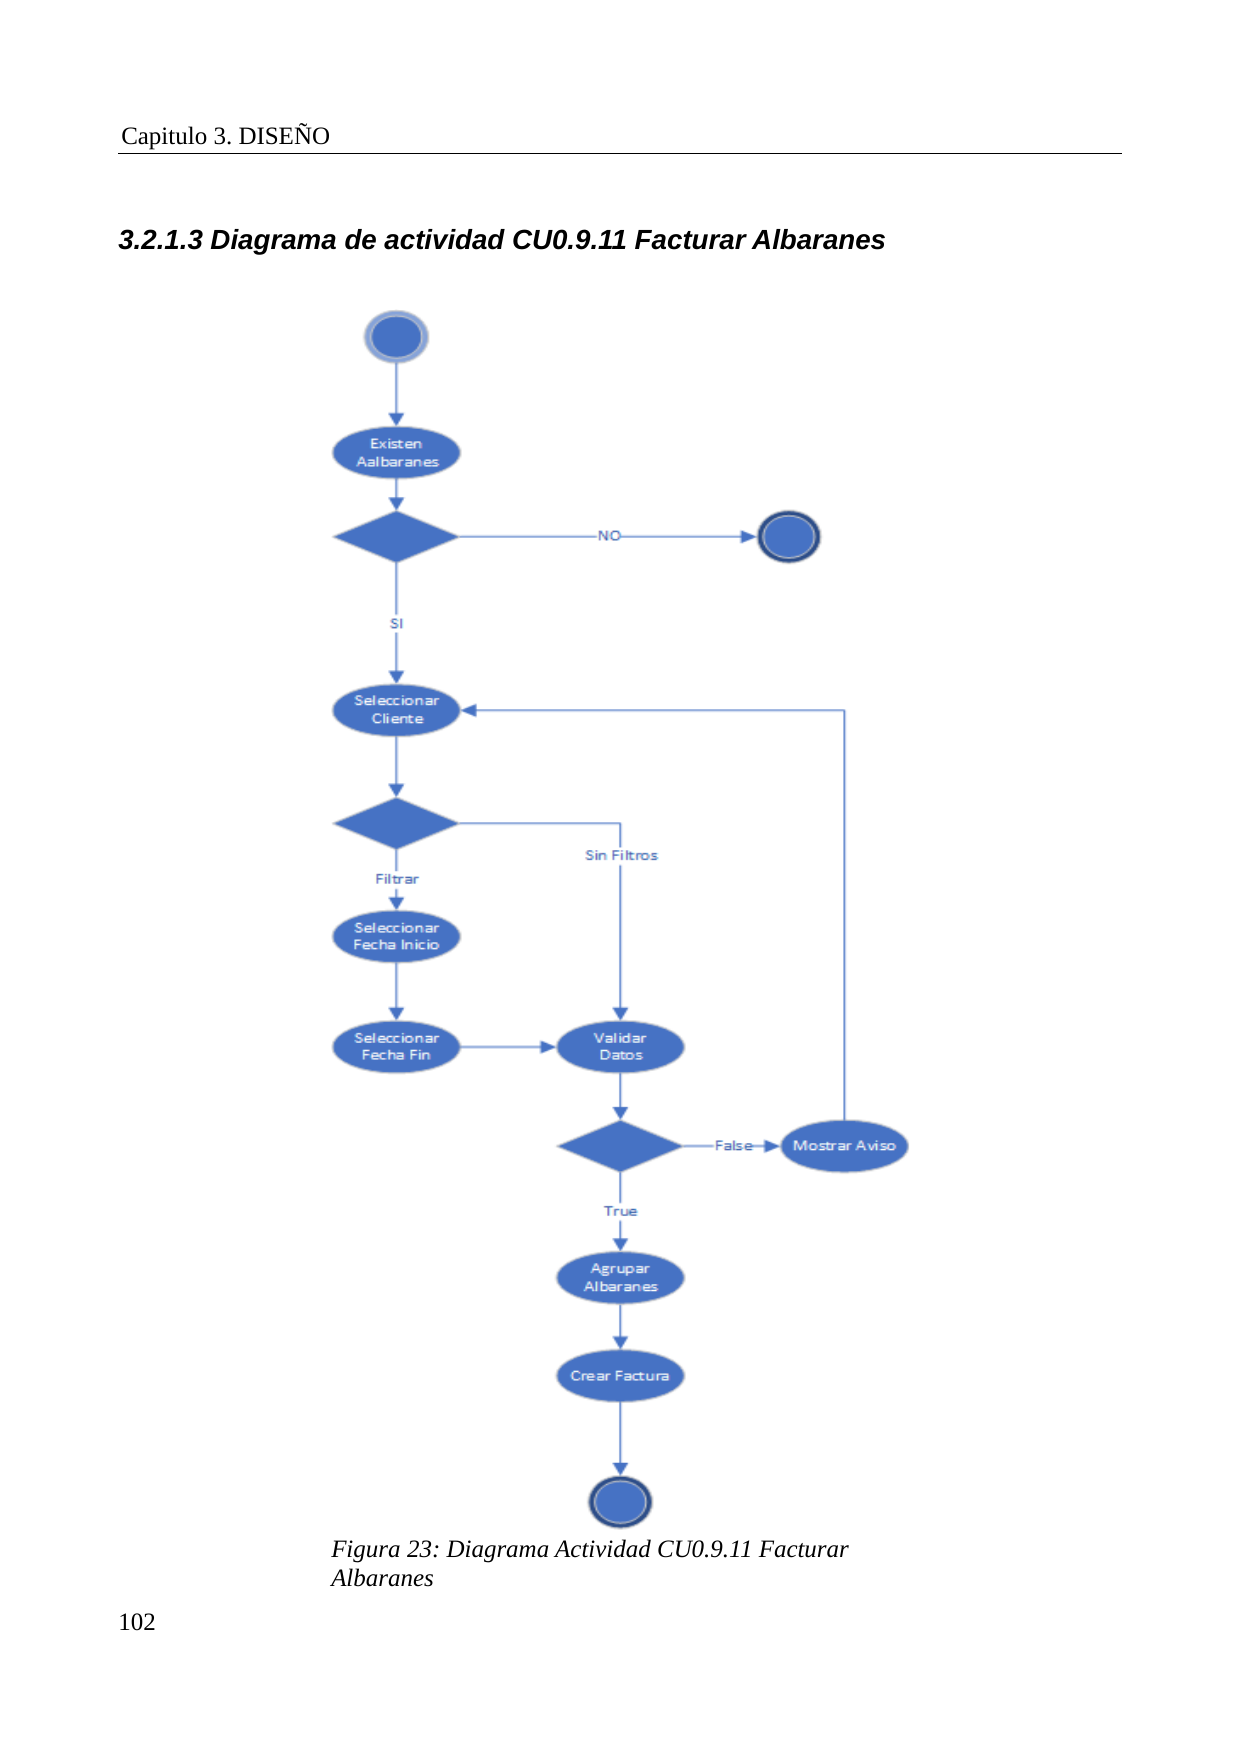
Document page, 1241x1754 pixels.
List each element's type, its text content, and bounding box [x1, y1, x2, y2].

subtitle 3.2.1.3 Diagrama de actividad CU0.9.11 Facturar Albaranes [118, 223, 1122, 255]
text Figura 23: Diagrama Actividad CU0.9.11 Facturar Albaranes [331, 1530, 909, 1592]
picture [331, 309, 910, 1530]
